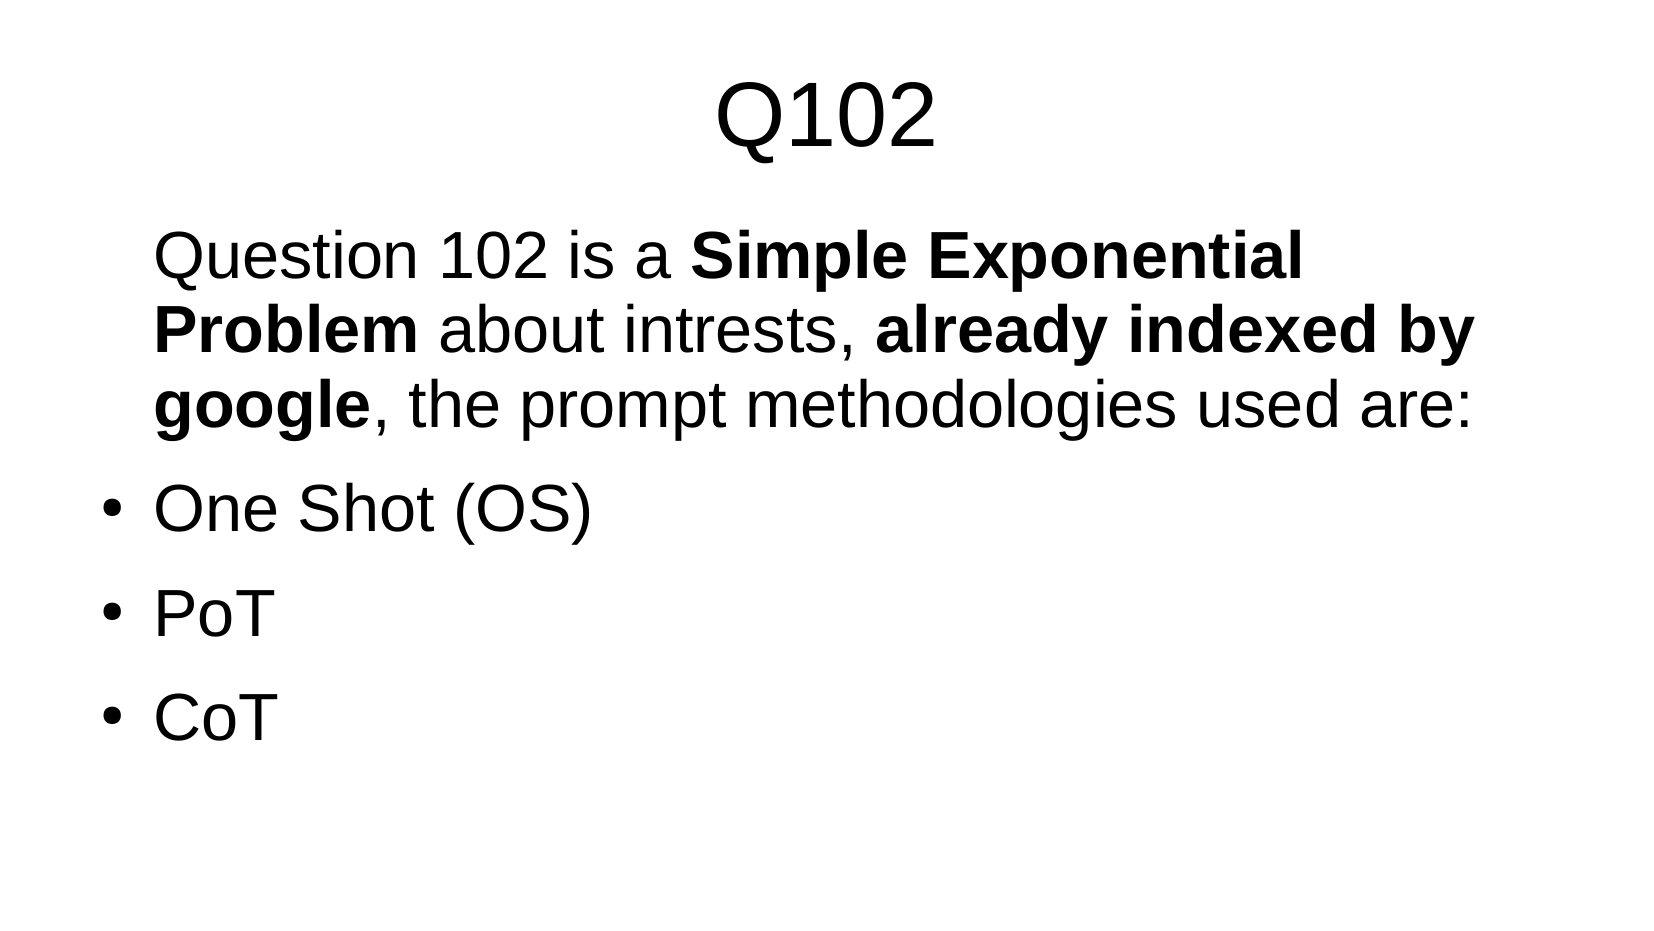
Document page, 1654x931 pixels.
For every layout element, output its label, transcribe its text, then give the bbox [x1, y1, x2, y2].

list Question 102 is a Simple Exponential Problem about intrests, already indexed by google, the prompt methodologies used are: One Shot (OS) PoT CoT [82, 217, 1565, 857]
title Q102 [82, 37, 1571, 193]
